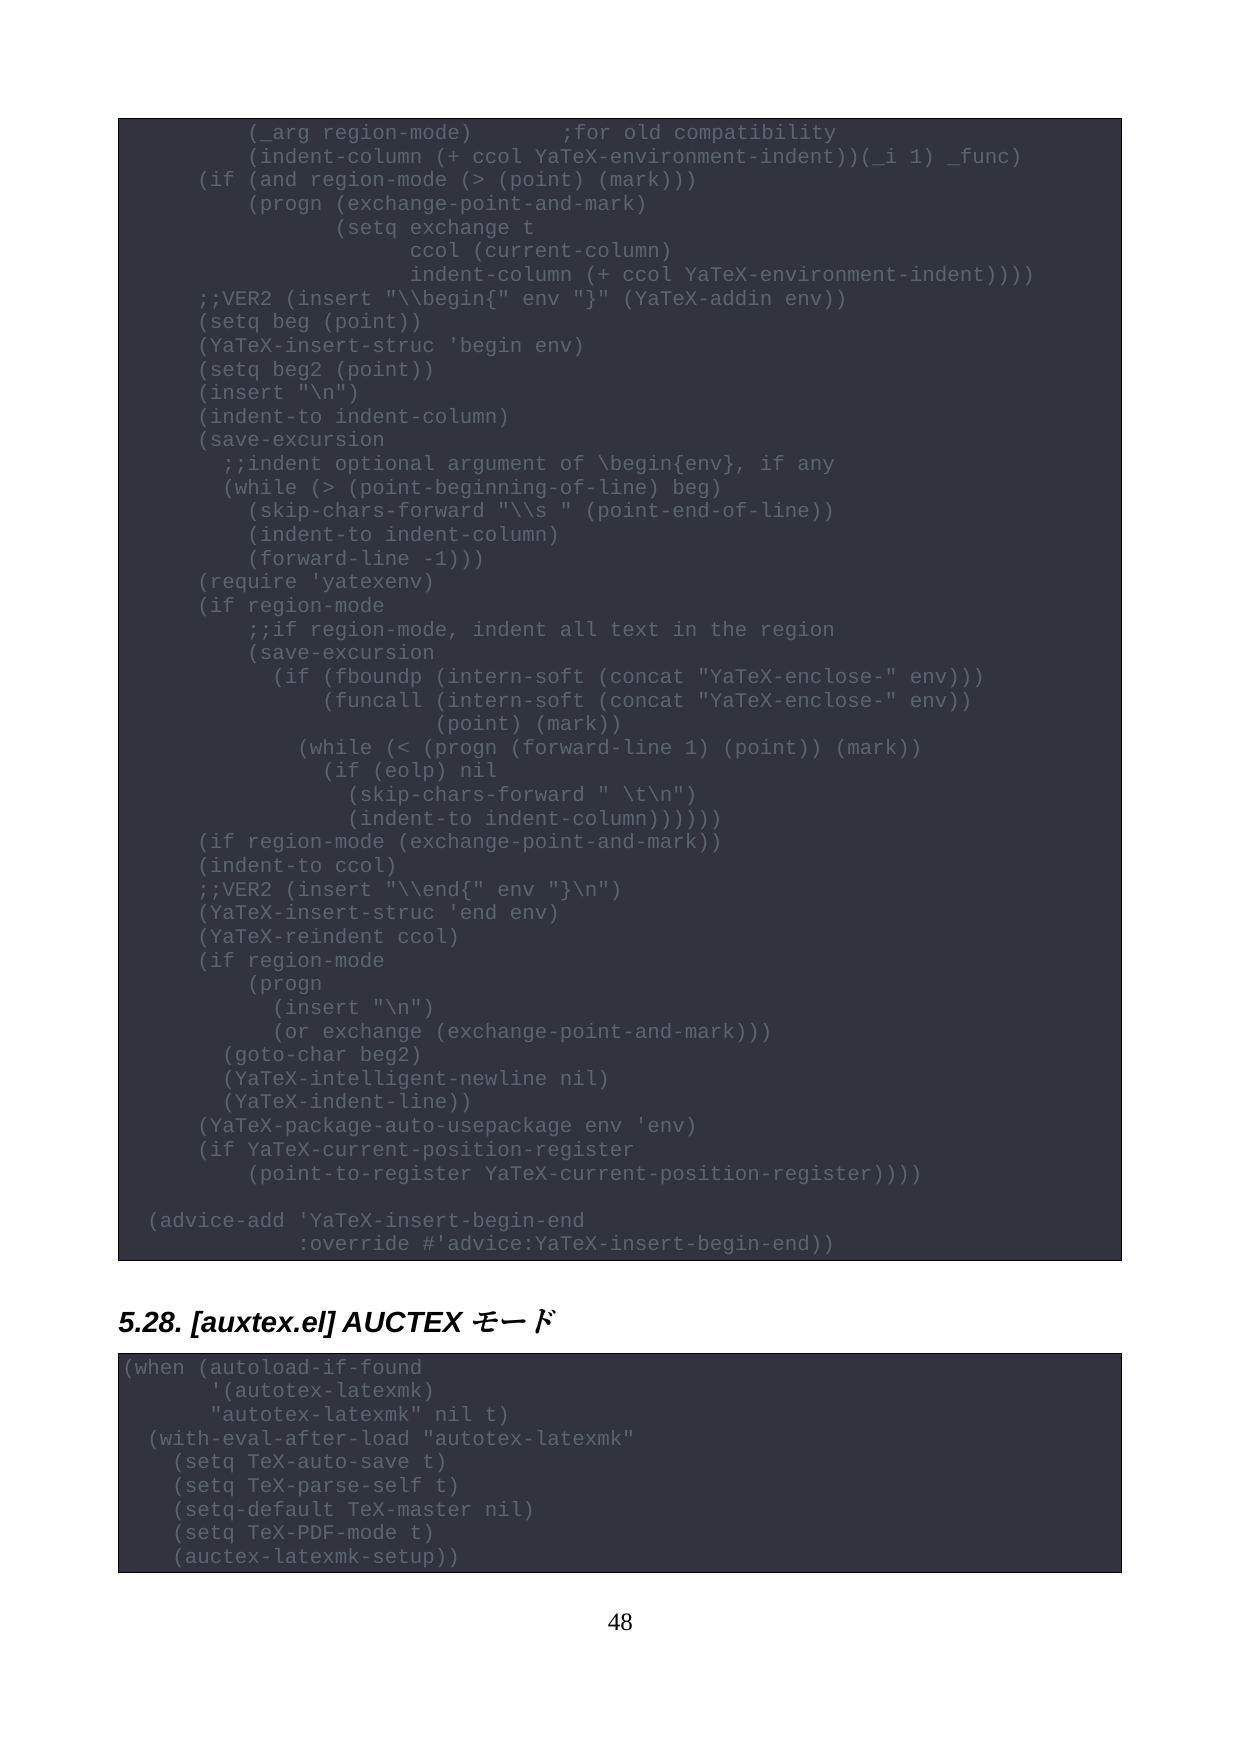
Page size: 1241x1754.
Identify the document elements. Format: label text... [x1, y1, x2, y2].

text (if region-mode (exchange-point-and-mark)) [119, 827, 1121, 851]
text (if YaTeX-current-position-register [119, 1135, 1121, 1158]
text (indent-to indent-column) [119, 520, 1121, 544]
text (setq-default TeX-master nil) [119, 1495, 1121, 1518]
text (advice-add 'YaTeX-insert-begin-end [119, 1206, 1121, 1229]
text ;;VER2 (insert "\\begin{" env "}" (YaTeX-addin env)) [119, 284, 1121, 307]
text ccol (current-column) [119, 236, 1121, 260]
text ;;if region-mode, indent all text in the region [119, 615, 1121, 638]
text (skip-chars-forward "\\s " (point-end-of-line)) [119, 496, 1121, 520]
text (skip-chars-forward " \t\n") [119, 780, 1121, 804]
text (while (> (point-beginning-of-line) beg) [119, 473, 1121, 496]
text ;;VER2 (insert "\\end{" env "}\n") [119, 875, 1121, 898]
text (point) (mark)) [119, 709, 1121, 733]
text (YaTeX-insert-struc 'begin env) [119, 331, 1121, 354]
text (insert "\n") [119, 378, 1121, 402]
text (YaTeX-reindent ccol) [119, 922, 1121, 946]
text (_arg region-mode) ;for old compatibility [119, 119, 1121, 142]
text (with-eval-after-load "autotex-latexmk" [119, 1424, 1121, 1447]
text '(autotex-latexmk) [119, 1376, 1121, 1400]
text (point-to-register YaTeX-current-position-register)))) [119, 1158, 1121, 1182]
text (auctex-latexmk-setup)) [119, 1542, 1121, 1572]
text (indent-to indent-column) [119, 402, 1121, 426]
text (indent-to indent-column)))))) [119, 804, 1121, 827]
text (setq TeX-PDF-mode t) [119, 1518, 1121, 1542]
text (if (and region-mode (> (point) (mark))) [119, 165, 1121, 189]
text (indent-column (+ ccol YaTeX-environment-indent))(_i 1) _func) [119, 142, 1121, 165]
text indent-column (+ ccol YaTeX-environment-indent)))) [119, 260, 1121, 284]
text (YaTeX-package-auto-usepackage env 'env) [119, 1111, 1121, 1135]
text (require 'yatexenv) [119, 567, 1121, 591]
text :override #'advice:YaTeX-insert-begin-end)) [119, 1229, 1121, 1260]
text (save-excursion [119, 638, 1121, 662]
text (setq beg2 (point)) [119, 354, 1121, 378]
text (setq exchange t [119, 213, 1121, 236]
text (if (fboundp (intern-soft (concat "YaTeX-enclose-" env))) [119, 662, 1121, 686]
subtitle [auxtex.el] AUCTEXモード [118, 1298, 1122, 1340]
text (YaTeX-indent-line)) [119, 1088, 1121, 1111]
text (progn [119, 969, 1121, 993]
text (funcall (intern-soft (concat "YaTeX-enclose-" env)) [119, 686, 1121, 709]
text "autotex-latexmk" nil t) [119, 1400, 1121, 1424]
text (YaTeX-insert-struc 'end env) [119, 898, 1121, 922]
text (indent-to ccol) [119, 851, 1121, 875]
text (while (< (progn (forward-line 1) (point)) (mark)) [119, 733, 1121, 757]
text (goto-char beg2) [119, 1040, 1121, 1064]
text (insert "\n") [119, 993, 1121, 1017]
text (setq TeX-auto-save t) [119, 1447, 1121, 1471]
text (when (autoload-if-found [119, 1354, 1121, 1376]
text (if region-mode [119, 946, 1121, 969]
text ;;indent optional argument of \begin{env}, if any [119, 449, 1121, 473]
text (YaTeX-intelligent-newline nil) [119, 1064, 1121, 1088]
text (save-excursion [119, 426, 1121, 449]
text (progn (exchange-point-and-mark) [119, 189, 1121, 213]
text (setq beg (point)) [119, 307, 1121, 331]
text (if region-mode [119, 591, 1121, 615]
text (if (eolp) nil [119, 757, 1121, 780]
text (or exchange (exchange-point-and-mark))) [119, 1017, 1121, 1040]
text (forward-line -1))) [119, 544, 1121, 567]
text (setq TeX-parse-self t) [119, 1471, 1121, 1495]
